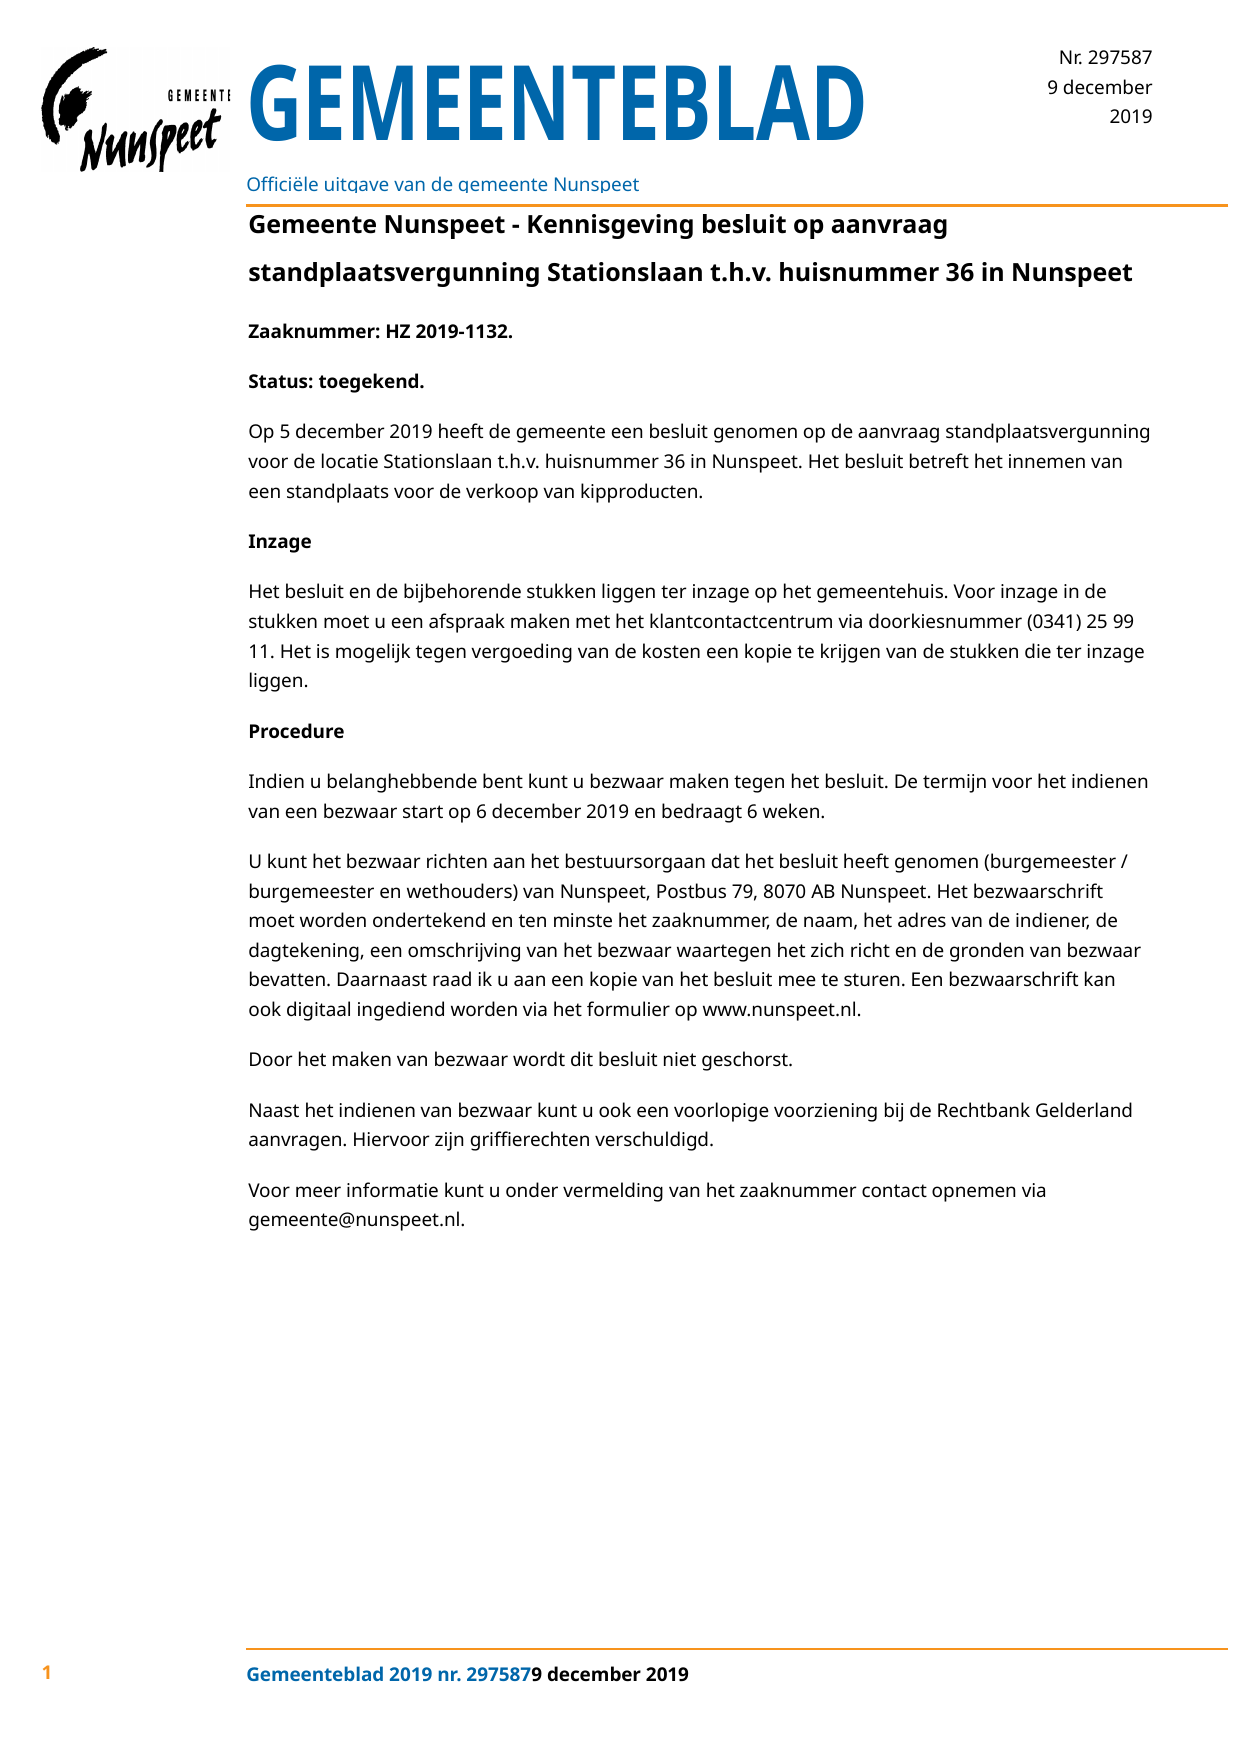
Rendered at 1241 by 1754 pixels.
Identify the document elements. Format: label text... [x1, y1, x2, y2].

text Naast het indienen van bezwaar kunt u ook een voorlopige voorziening bij de Rechtbank Gelderland aanvragen. Hiervoor zijn griffierechten verschuldigd. [248, 1097, 1152, 1152]
text Gemeente Nunspeet - Kennisgeving besluit op aanvraag standplaatsvergunning Stationslaan t.h.v. huisnummer 36 in Nunspeet [248, 207, 1152, 288]
text Op 5 december 2019 heeft de gemeente een besluit genomen op de aanvraag standplaatsvergunning voor de locatie Stationslaan t.h.v. huisnummer 36 in Nunspeet. Het besluit betreft het innemen van een standplaats voor de verkoop van kipproducten. [248, 419, 1152, 504]
picture [41, 47, 231, 172]
text Procedure [248, 718, 1152, 744]
text Inzage [248, 528, 1152, 554]
text U kunt het bezwaar richten aan het bestuursorgaan dat het besluit heeft genomen (burgemeester / burgemeester en wethouders) van Nunspeet, Postbus 79, 8070 AB Nunspeet. Het bezwaarschrift moet worden ondertekend en ten minste het zaaknummer, de naam, het adres van de indiener, de dagtekening, een omschrijving van het bezwaar waartegen het zich richt en de gronden van bezwaar bevatten. Daarnaast raad ik u aan een kopie van het besluit mee te sturen. Een bezwaarschrift kan ook digitaal ingediend worden via het formulier op www.nunspeet.nl. [248, 848, 1152, 1022]
text Het besluit en de bijbehorende stukken liggen ter inzage op het gemeentehuis. Voor inzage in de stukken moet u een afspraak maken met het klantcontactcentrum via doorkiesnummer (0341) 25 99 11. Het is mogelijk tegen vergoeding van de kosten een kopie te krijgen van de stukken die ter inzage liggen. [248, 579, 1152, 693]
text Voor meer informatie kunt u onder vermelding van het zaaknummer contact opnemen via gemeente@nunspeet.nl. [248, 1177, 1152, 1232]
text Zaaknummer: HZ 2019-1132. [248, 318, 1152, 344]
text Indien u belanghebbende bent kunt u bezwaar maken tegen het besluit. De termijn voor het indienen van een bezwaar start op 6 december 2019 en bedraagt 6 weken. [248, 768, 1152, 824]
text Door het maken van bezwaar wordt dit besluit niet geschorst. [248, 1047, 1152, 1072]
text Status: toegekend. [248, 368, 1152, 394]
